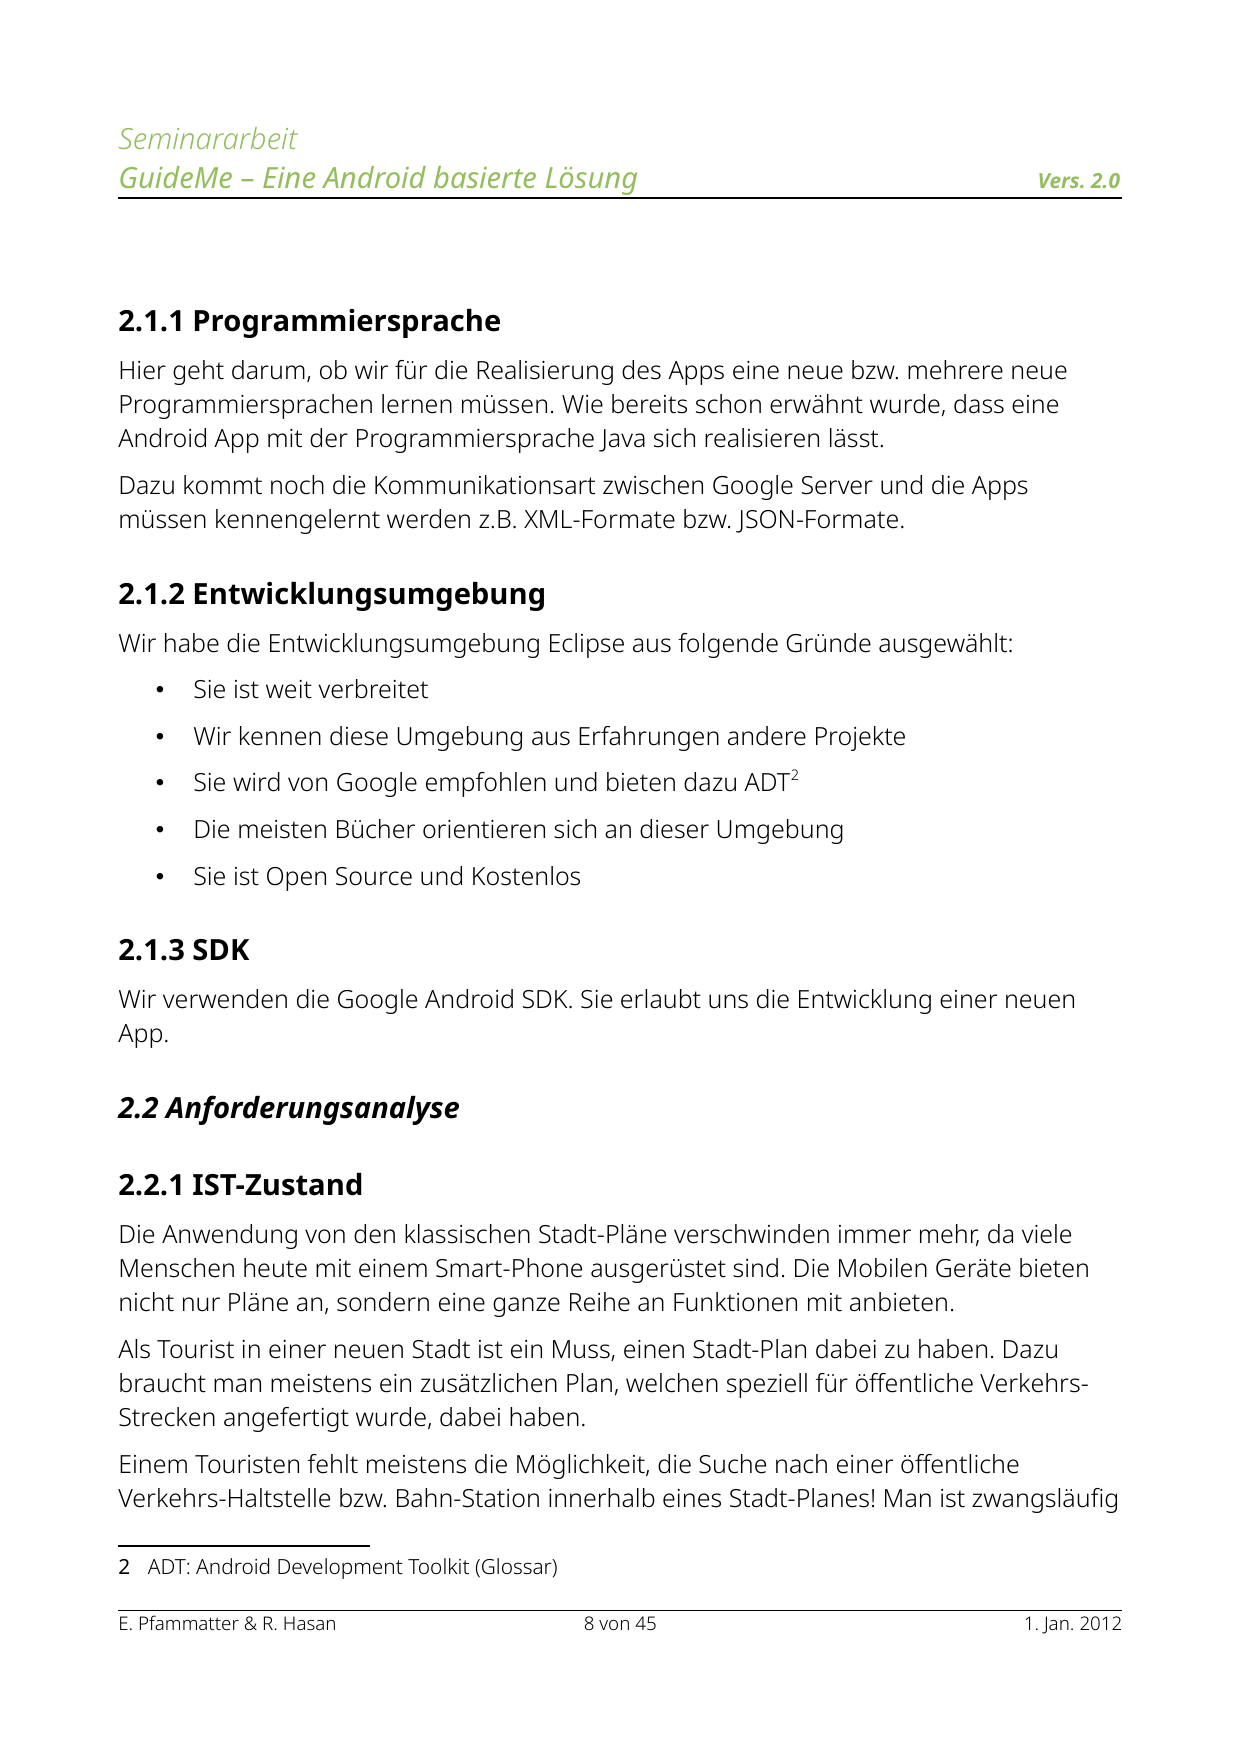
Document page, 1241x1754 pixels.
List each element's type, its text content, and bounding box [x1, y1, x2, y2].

list Sie wird von Google empfohlen und bieten dazu ADT [156, 765, 1122, 799]
text Wir verwenden die Google Android SDK. Sie erlaubt uns die Entwicklung einer neuen App. [118, 982, 1122, 1050]
text Wir habe die Entwicklungsumgebung Eclipse aus folgende Gründe ausgewählt: [118, 625, 1122, 659]
text Als Tourist in einer neuen Stadt ist ein Muss, einen Stadt-Plan dabei zu haben. Dazu braucht man meistens ein zusätzlichen Plan, welchen speziell für öffentliche Verkehrs-Strecken angefertigt wurde, dabei haben. [118, 1332, 1122, 1434]
list ADT: Android Development Toolkit (Glossar) [118, 1552, 1122, 1581]
text Die Anwendung von den klassischen Stadt-Pläne verschwinden immer mehr, da viele Menschen heute mit einem Smart-Phone ausgerüstet sind. Die Mobilen Geräte bieten nicht nur Pläne an, sondern eine ganze Reihe an Funktionen mit anbieten. [118, 1217, 1122, 1319]
subtitle 2.1.3 SDK [118, 930, 1122, 969]
subtitle 2.2 Anforderungsanalyse [118, 1087, 1122, 1127]
text Hier geht darum, ob wir für die Realisierung des Apps eine neue bzw. mehrere neue Programmiersprachen lernen müssen. Wie bereits schon erwähnt wurde, dass eine Android App mit der Programmiersprache Java sich realisieren lässt. [118, 353, 1122, 455]
list Sie ist weit verbreitet [156, 672, 1122, 706]
text Dazu kommt noch die Kommunikationsart zwischen Google Server und die Apps müssen kennengelernt werden z.B. XML-Formate bzw. JSON-Formate. [118, 467, 1122, 536]
subtitle 2.1.1 Programmiersprache [118, 301, 1122, 340]
list Wir kennen diese Umgebung aus Erfahrungen andere Projekte [156, 718, 1122, 752]
list Sie ist Open Source und Kostenlos [156, 858, 1122, 892]
text Einem Touristen fehlt meistens die Möglichkeit, die Suche nach einer öffentliche Verkehrs-Haltstelle bzw. Bahn-Station innerhalb eines Stadt-Planes! Man ist zwangsläufig [118, 1446, 1122, 1514]
subtitle 2.2.1 IST-Zustand [118, 1165, 1122, 1204]
subtitle 2.1.2 Entwicklungsumgebung [118, 573, 1122, 613]
list Die meisten Bücher orientieren sich an dieser Umgebung [156, 812, 1122, 846]
